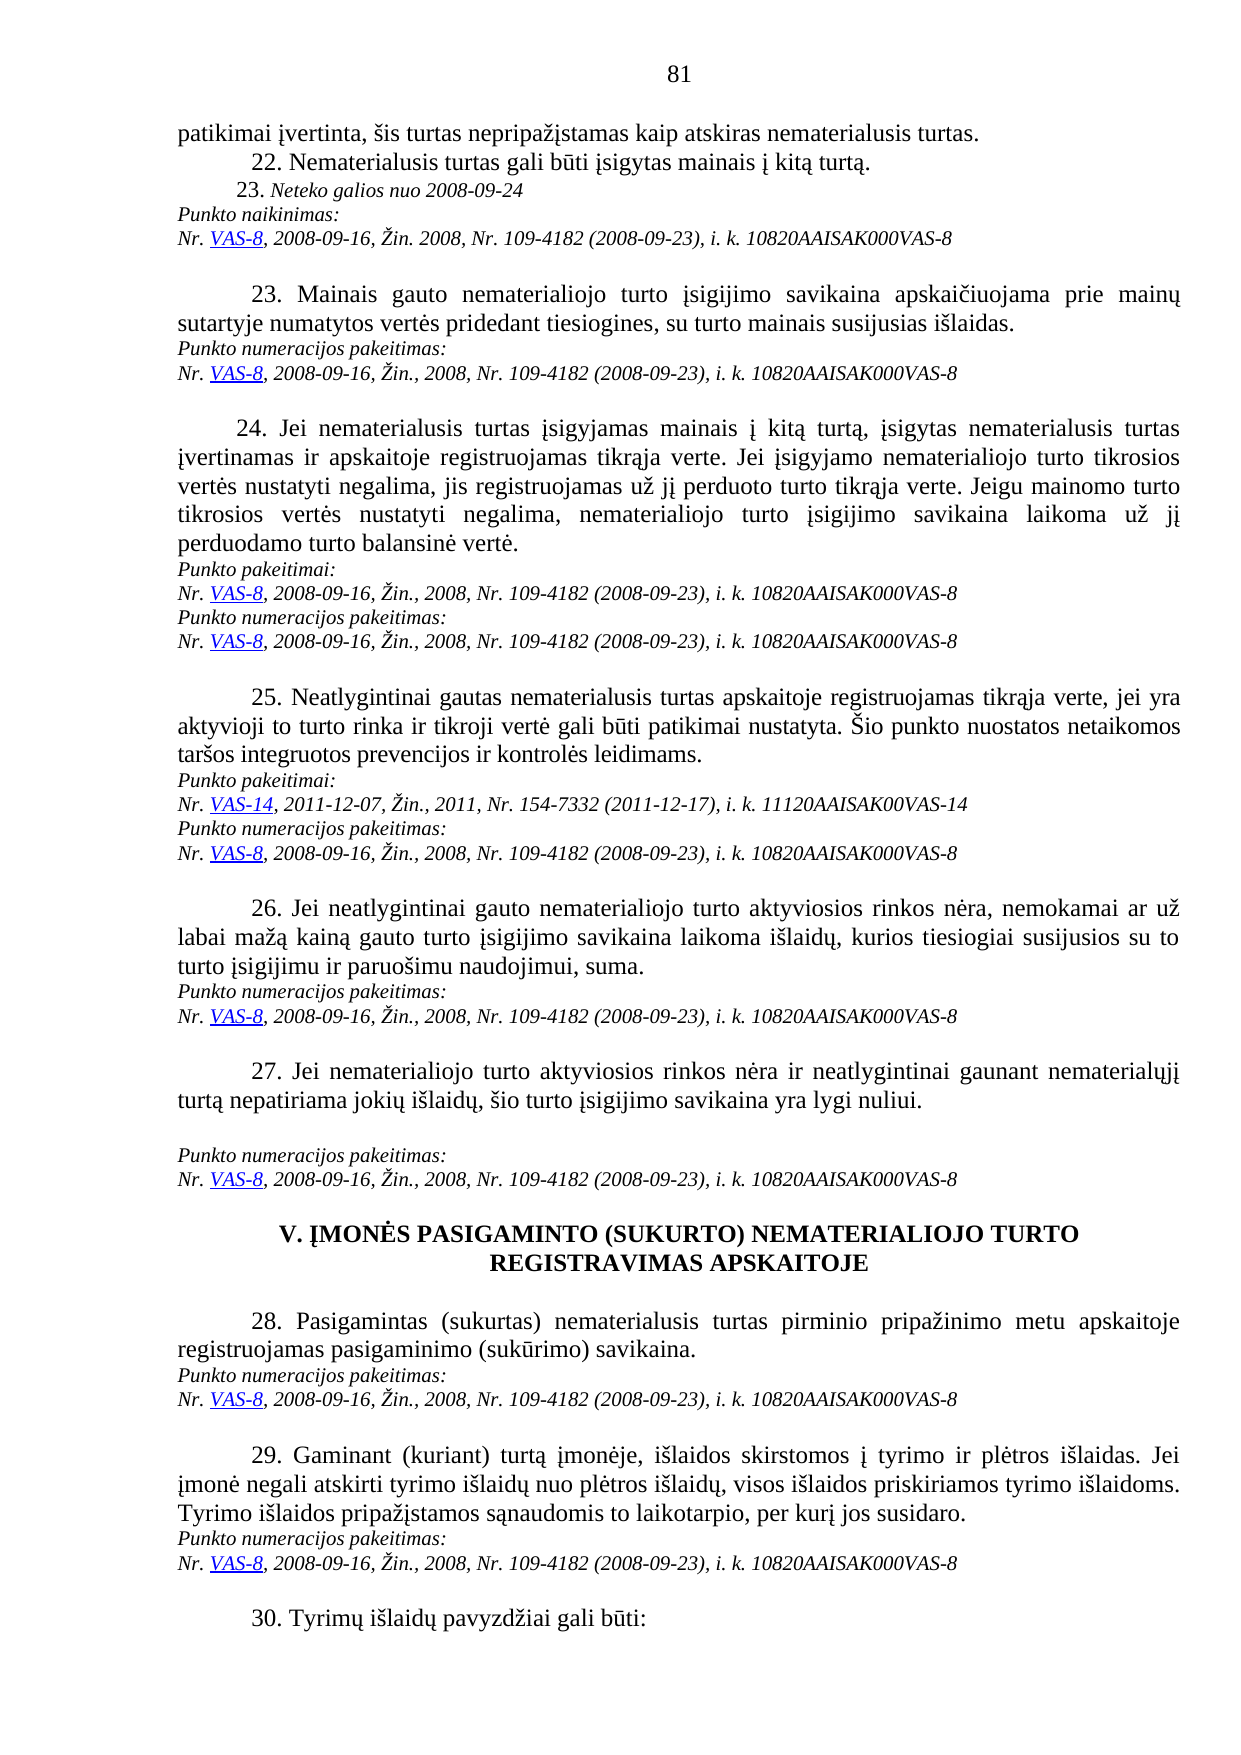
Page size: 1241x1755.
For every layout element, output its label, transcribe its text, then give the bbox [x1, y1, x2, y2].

text Punkto pakeitimai: [177, 768, 1181, 792]
text 28. Pasigamintas (sukurtas) nematerialusis turtas pirminio pripažinimo metu apskaitoje registruojamas pasigaminimo (sukūrimo) savikaina. [177, 1306, 1181, 1363]
text Nr. VAS-8, 2008-09-16, Žin., 2008, Nr. 109-4182 (2008-09-23), i. k. 10820AAISAK000VAS-8 [177, 360, 1181, 384]
text V. ĮMONĖS PASIGAMINTO (SUKURTO) NEMATERIALIOJO TURTO REGISTRAVIMAS APSKAITOJE [177, 1219, 1181, 1277]
text Punkto numeracijos pakeitimas: [177, 1526, 1181, 1550]
text 30. Tyrimų išlaidų pavyzdžiai gali būti: [177, 1603, 1181, 1632]
text 29. Gaminant (kuriant) turtą įmonėje, išlaidos skirstomos į tyrimo ir plėtros išlaidas. Jei įmonė negali atskirti tyrimo išlaidų nuo plėtros išlaidų, visos išlaidos priskiriamos tyrimo išlaidoms. Tyrimo išlaidos pripažįstamos sąnaudomis to laikotarpio, per kurį jos susidaro. [177, 1440, 1181, 1526]
text 27. Jei nematerialiojo turto aktyviosios rinkos nėra ir neatlygintinai gaunant nematerialųjį turtą nepatiriama jokių išlaidų, šio turto įsigijimo savikaina yra lygi nuliui. [177, 1056, 1181, 1114]
text Nr. VAS-8, 2008-09-16, Žin., 2008, Nr. 109-4182 (2008-09-23), i. k. 10820AAISAK000VAS-8 [177, 629, 1181, 653]
text Nr. VAS-8, 2008-09-16, Žin., 2008, Nr. 109-4182 (2008-09-23), i. k. 10820AAISAK000VAS-8 [177, 1167, 1181, 1191]
text Nr. VAS-14, 2011-12-07, Žin., 2011, Nr. 154-7332 (2011-12-17), i. k. 11120AAISAK00VAS-14 [177, 792, 1181, 816]
text Punkto numeracijos pakeitimas: [177, 979, 1181, 1003]
text Punkto numeracijos pakeitimas: [177, 605, 1181, 629]
text 23. Neteko galios nuo 2008-09-24 [177, 176, 1181, 202]
text Nr. VAS-8, 2008-09-16, Žin., 2008, Nr. 109-4182 (2008-09-23), i. k. 10820AAISAK000VAS-8 [177, 840, 1181, 864]
text 22. Nematerialusis turtas gali būti įsigytas mainais į kitą turtą. [177, 147, 1181, 176]
text 24. Jei nematerialusis turtas įsigyjamas mainais į kitą turtą, įsigytas nematerialusis turtas įvertinamas ir apskaitoje registruojamas tikrąja verte. Jei įsigyjamo nematerialiojo turto tikrosios vertės nustatyti negalima, jis registruojamas už jį perduoto turto tikrąja verte. Jeigu mainomo turto tikrosios vertės nustatyti negalima, nematerialiojo turto įsigijimo savikaina laikoma už jį perduodamo turto balansinė vertė. [177, 413, 1181, 557]
text 25. Neatlygintinai gautas nematerialusis turtas apskaitoje registruojamas tikrąja verte, jei yra aktyvioji to turto rinka ir tikroji vertė gali būti patikimai nustatyta. Šio punkto nuostatos netaikomos taršos integruotos prevencijos ir kontrolės leidimams. [177, 682, 1181, 768]
text Punkto numeracijos pakeitimas: [177, 1143, 1181, 1167]
text patikimai įvertinta, šis turtas nepripažįstamas kaip atskiras nematerialusis turtas. [177, 118, 1181, 147]
text Nr. VAS-8, 2008-09-16, Žin., 2008, Nr. 109-4182 (2008-09-23), i. k. 10820AAISAK000VAS-8 [177, 1550, 1181, 1574]
text Nr. VAS-8, 2008-09-16, Žin. 2008, Nr. 109-4182 (2008-09-23), i. k. 10820AAISAK000VAS-8 [177, 226, 1181, 250]
text 26. Jei neatlygintinai gauto nematerialiojo turto aktyviosios rinkos nėra, nemokamai ar už labai mažą kainą gauto turto įsigijimo savikaina laikoma išlaidų, kurios tiesiogiai susijusios su to turto įsigijimu ir paruošimu naudojimui, suma. [177, 893, 1181, 979]
text Nr. VAS-8, 2008-09-16, Žin., 2008, Nr. 109-4182 (2008-09-23), i. k. 10820AAISAK000VAS-8 [177, 1003, 1181, 1028]
text Punkto naikinimas: [177, 202, 1181, 226]
text Nr. VAS-8, 2008-09-16, Žin., 2008, Nr. 109-4182 (2008-09-23), i. k. 10820AAISAK000VAS-8 [177, 581, 1181, 605]
text 23. Mainais gauto nematerialiojo turto įsigijimo savikaina apskaičiuojama prie mainų sutartyje numatytos vertės pridedant tiesiogines, su turto mainais susijusias išlaidas. [177, 279, 1181, 336]
text Punkto numeracijos pakeitimas: [177, 1363, 1181, 1387]
text Punkto numeracijos pakeitimas: [177, 816, 1181, 840]
text Nr. VAS-8, 2008-09-16, Žin., 2008, Nr. 109-4182 (2008-09-23), i. k. 10820AAISAK000VAS-8 [177, 1387, 1181, 1411]
text Punkto pakeitimai: [177, 557, 1181, 581]
text Punkto numeracijos pakeitimas: [177, 336, 1181, 360]
